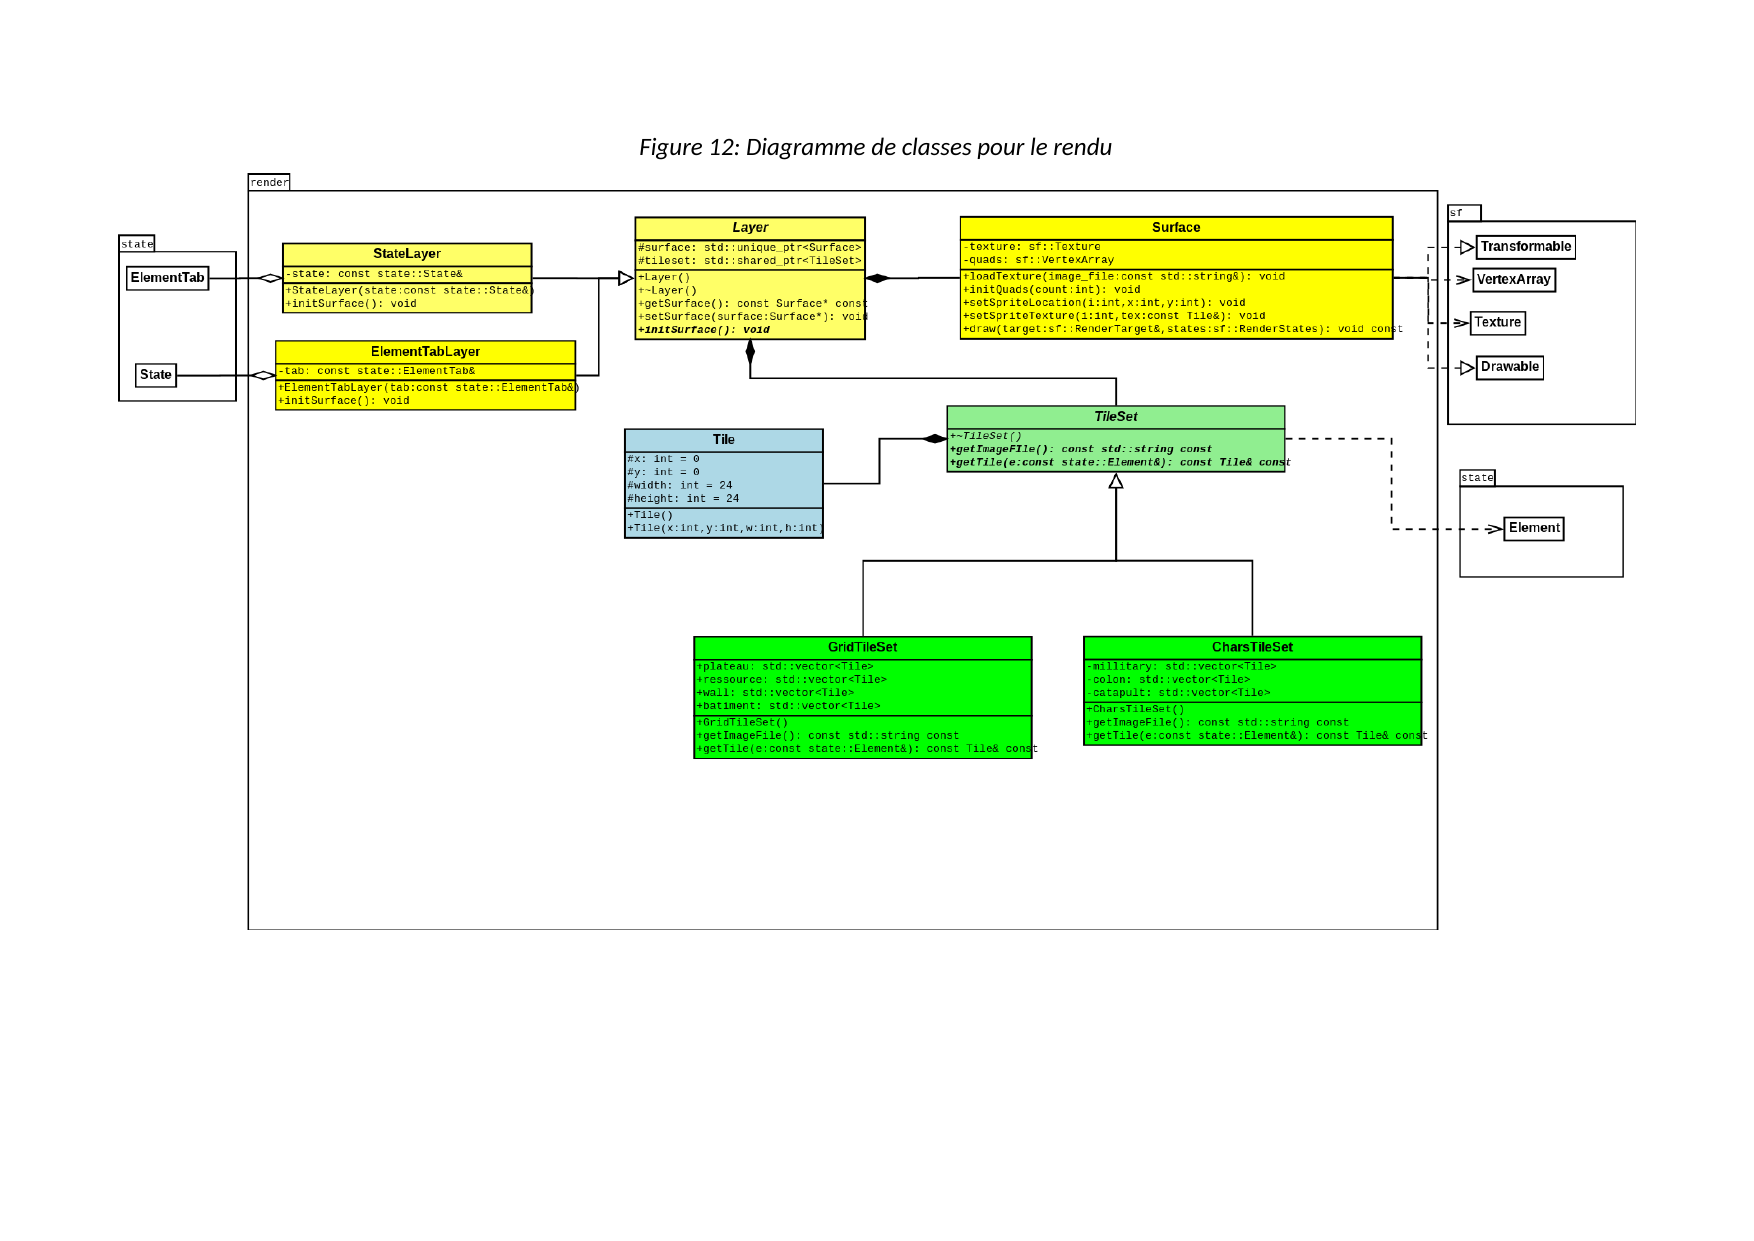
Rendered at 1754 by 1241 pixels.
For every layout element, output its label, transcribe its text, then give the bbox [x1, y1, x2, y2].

picture [118, 173, 1636, 930]
text Figure 12: Diagramme de classes pour le rendu [118, 131, 1636, 161]
